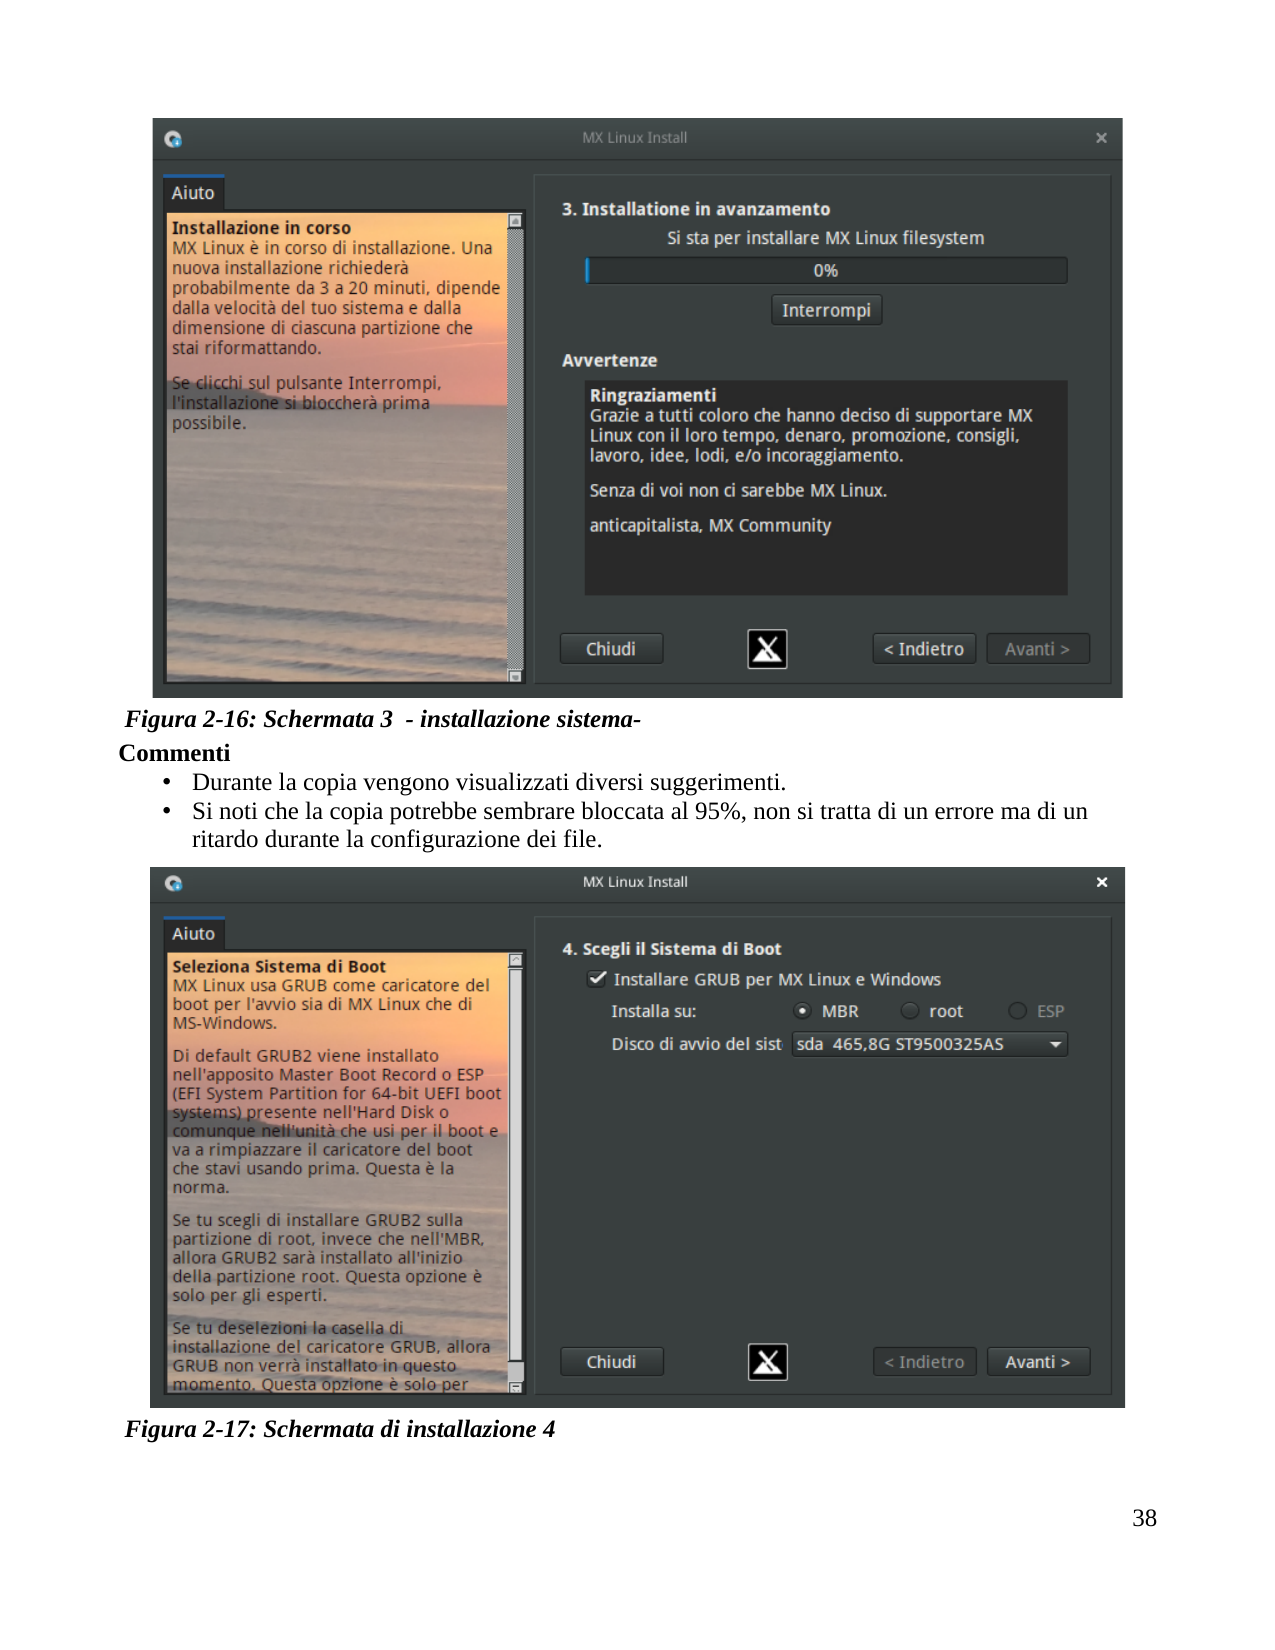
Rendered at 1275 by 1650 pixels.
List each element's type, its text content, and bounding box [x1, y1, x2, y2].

text Figura 2-16: Schermata 3 - installazione sistema- [118, 698, 1157, 732]
picture [150, 867, 1125, 1408]
text Commenti [118, 738, 1157, 767]
text Figura 2-17: Schermata di installazione 4 [118, 1408, 1157, 1442]
list Durante la copia vengono visualizzati diversi suggerimenti. [162, 767, 1157, 796]
list Si noti che la copia potrebbe sembrare bloccata al 95%, non si tratta di un errore ma di un ritardo durante la configurazione dei file. [162, 796, 1157, 853]
picture [152, 118, 1123, 698]
